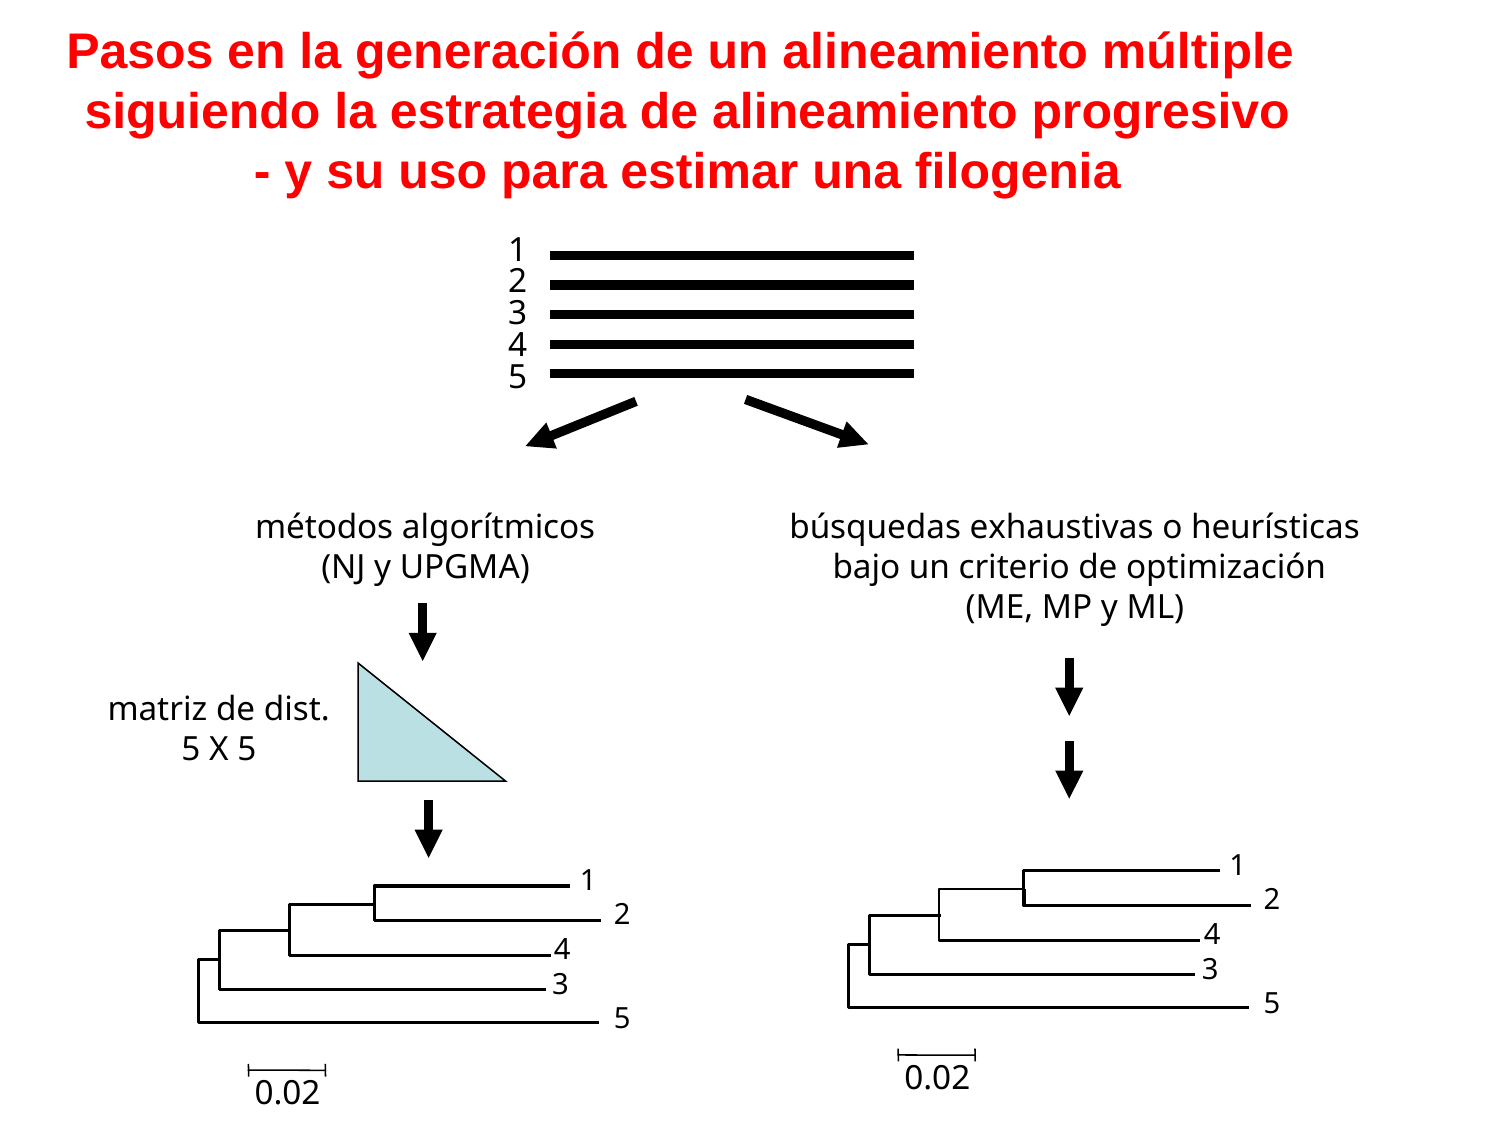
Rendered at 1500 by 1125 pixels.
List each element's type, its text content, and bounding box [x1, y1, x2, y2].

text_box [358, 663, 506, 782]
text_box métodos algorítmicos (NJ y UPGMA) [240, 497, 611, 593]
text_box 1 [1221, 846, 1247, 882]
text_box 1 [572, 861, 597, 897]
text_box 2 [606, 895, 631, 931]
text_box búsquedas exhaustivas o heurísticas bajo un criterio de optimización (ME, MP y ML) [774, 497, 1376, 633]
text_box 3 [1194, 949, 1219, 985]
text_box matriz de dist. 5 X 5 [92, 679, 346, 775]
text_box 5 [606, 999, 631, 1035]
text_box 1 2 3 4 5 [493, 227, 543, 403]
text_box 4 [1196, 915, 1221, 951]
text_box 2 [1256, 880, 1281, 916]
text_box Pasos en la generación de un alineamiento múltiple siguiendo la estrategia de alineamiento progresivo - y su uso para estimar una filogenia [51, 11, 1324, 207]
text_box 5 [1256, 984, 1281, 1020]
text_box 4 [546, 930, 571, 966]
text_box 3 [544, 965, 570, 1001]
text_box 0.02 [904, 1056, 980, 1097]
text_box 0.02 [254, 1071, 330, 1112]
